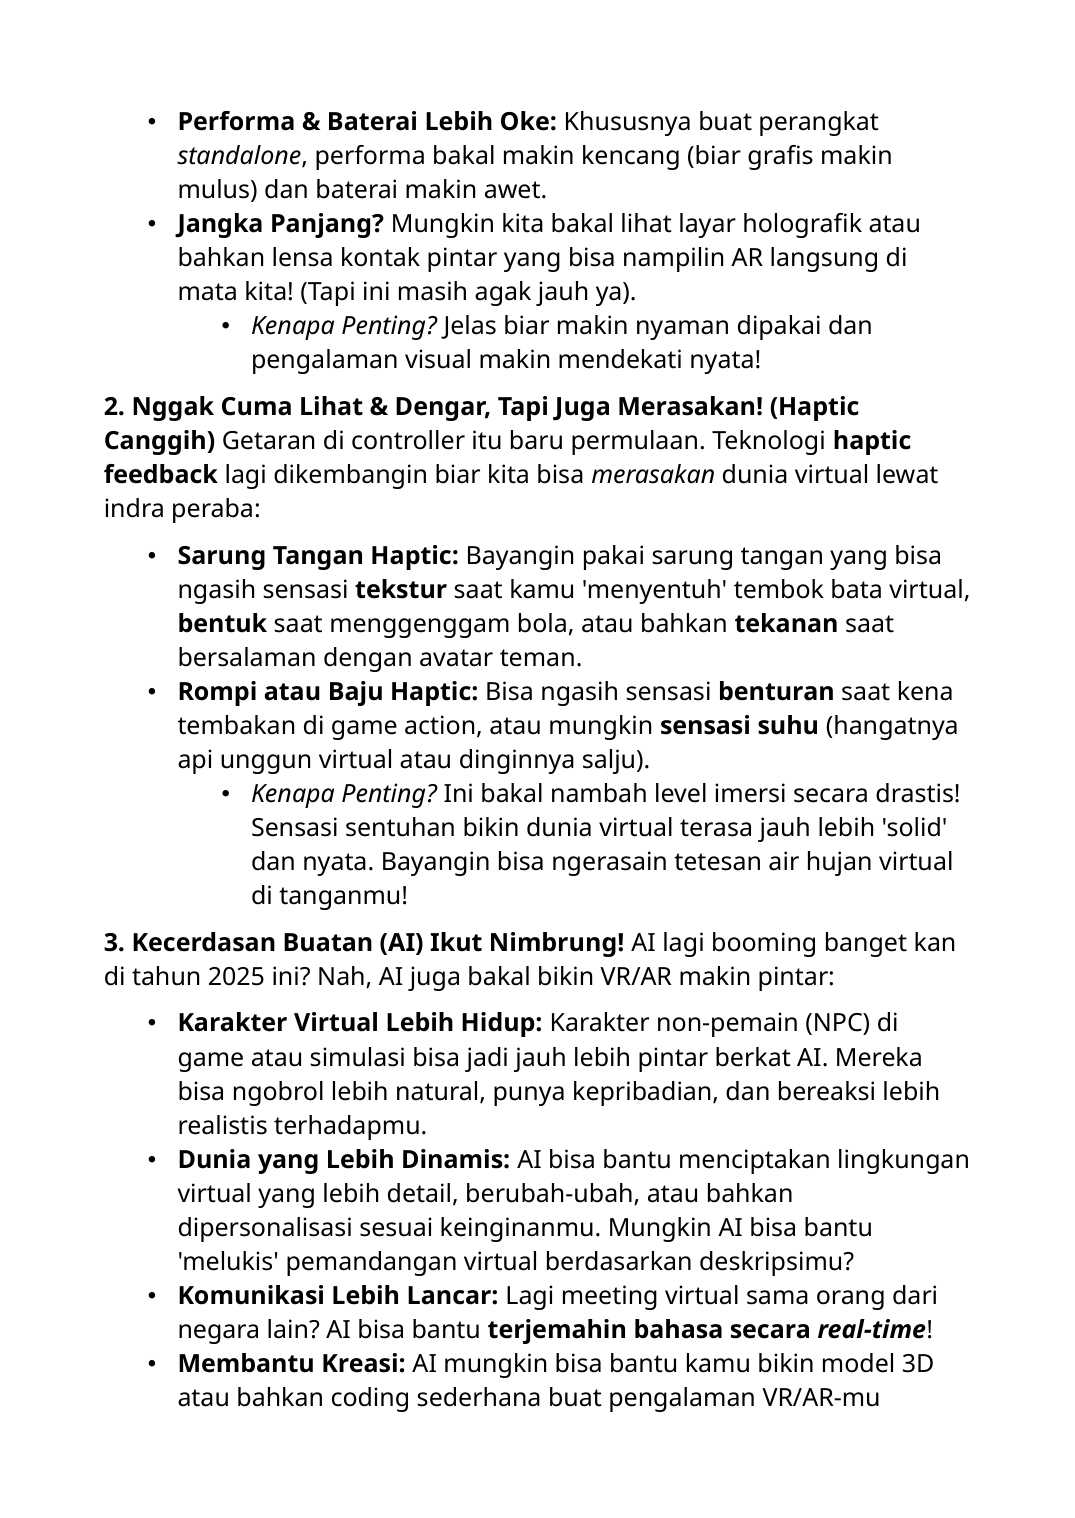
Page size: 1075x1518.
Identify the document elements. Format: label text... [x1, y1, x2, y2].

list Performa & Baterai Lebih Oke: Khususnya buat perangkat standalone, performa bakal makin kencang (biar grafis makin mulus) dan baterai makin awet. [148, 103, 971, 206]
list Jangka Panjang? Mungkin kita bakal lihat layar holografik atau bahkan lensa kontak pintar yang bisa nampilin AR langsung di mata kita! (Tapi ini masih agak jauh ya). [148, 206, 971, 308]
list Kenapa Penting? Ini bakal nambah level imersi secara drastis! Sensasi sentuhan bikin dunia virtual terasa jauh lebih 'solid' dan nyata. Bayangin bisa ngerasain tetesan air hujan virtual di tanganmu! [221, 776, 971, 912]
list Kenapa Penting? Jelas biar makin nyaman dipakai dan pengalaman visual makin mendekati nyata! [221, 308, 971, 376]
list Membantu Kreasi: AI mungkin bisa bantu kamu bikin model 3D atau bahkan coding sederhana buat pengalaman VR/AR-mu [148, 1346, 971, 1414]
list Dunia yang Lebih Dinamis: AI bisa bantu menciptakan lingkungan virtual yang lebih detail, berubah-ubah, atau bahkan dipersonalisasi sesuai keinginanmu. Mungkin AI bisa bantu 'melukis' pemandangan virtual berdasarkan deskripsimu? [148, 1141, 971, 1278]
list Sarung Tangan Haptic: Bayangin pakai sarung tangan yang bisa ngasih sensasi tekstur saat kamu 'menyentuh' tembok bata virtual, bentuk saat menggenggam bola, atau bahkan tekanan saat bersalaman dengan avatar teman. [148, 537, 971, 673]
list Rompi atau Baju Haptic: Bisa ngasih sensasi benturan saat kena tembakan di game action, atau mungkin sensasi suhu (hangatnya api unggun virtual atau dinginnya salju). [148, 673, 971, 776]
text 3. Kecerdasan Buatan (AI) Ikut Nimbrung! AI lagi booming banget kan di tahun 2025 ini? Nah, AI juga bakal bikin VR/AR makin pintar: [103, 924, 971, 993]
text 2. Nggak Cuma Lihat & Dengar, Tapi Juga Merasakan! (Haptic Canggih) Getaran di controller itu baru permulaan. Teknologi haptic feedback lagi dikembangin biar kita bisa merasakan dunia virtual lewat indra peraba: [103, 388, 971, 525]
list Komunikasi Lebih Lancar: Lagi meeting virtual sama orang dari negara lain? AI bisa bantu terjemahin bahasa secara real-time! [148, 1278, 971, 1346]
list Karakter Virtual Lebih Hidup: Karakter non-pemain (NPC) di game atau simulasi bisa jadi jauh lebih pintar berkat AI. Mereka bisa ngobrol lebih natural, punya kepribadian, dan bereaksi lebih realistis terhadapmu. [148, 1005, 971, 1141]
